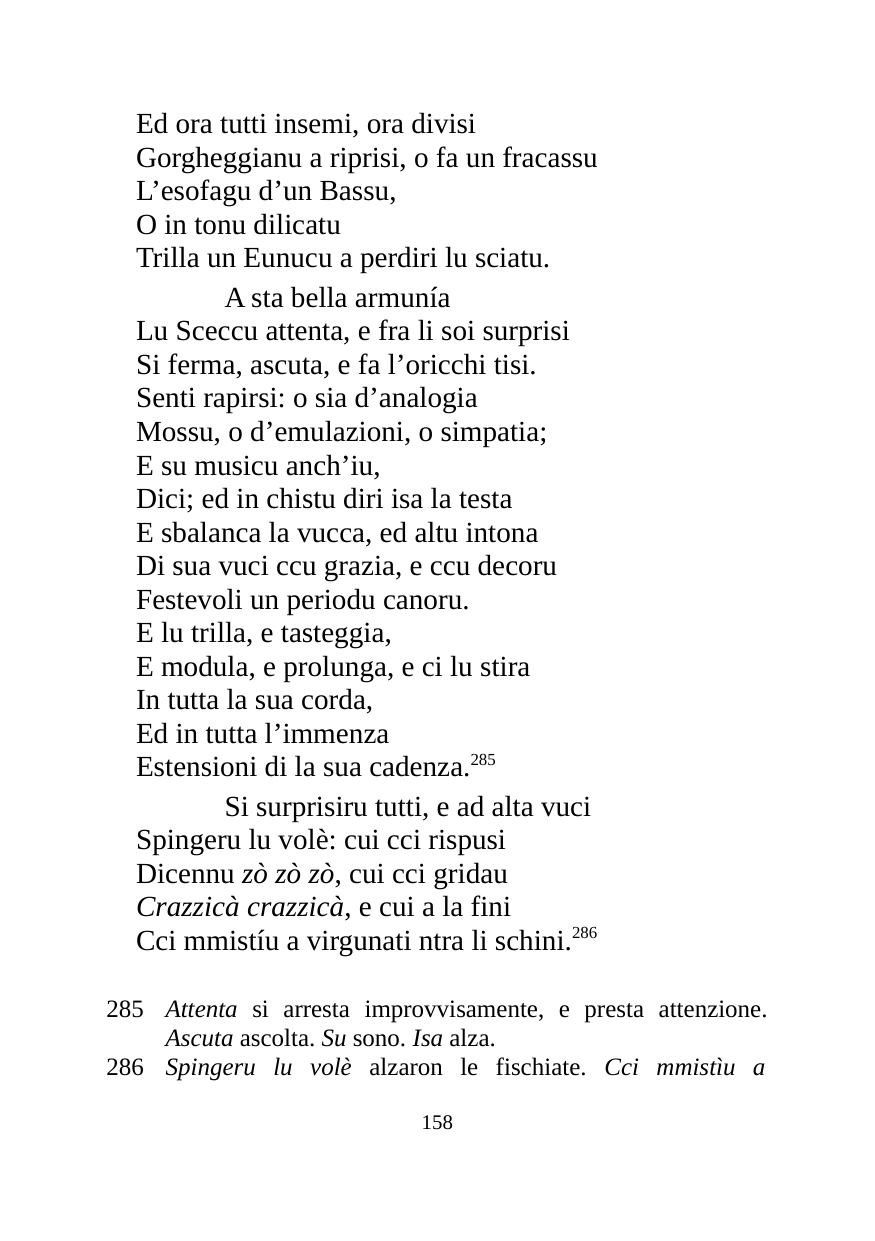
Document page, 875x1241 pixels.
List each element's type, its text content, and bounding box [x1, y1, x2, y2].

text Si surprisiru tutti, e ad alta vuci Spingeru lu volè: cui cci rispusi Dicennu zò zò zò, cui cci gridau Crazzicà crazzicà, e cui a la fini Cci mmistíu a virgunati ntra li schini. [136, 789, 768, 957]
text Spingeru lu volè alzaron le fischiate. Cci mmistìu a [106, 1052, 768, 1080]
text Attenta si arresta improvvisamente, e presta attenzione. Ascuta ascolta. Su sono. Isa alza. [106, 994, 768, 1052]
text A sta bella armunía Lu Sceccu attenta, e fra li soi surprisi Si ferma, ascuta, e fa l’oricchi tisi. Senti rapirsi: o sia d’analogia Mossu, o d’emulazioni, o simpatia; E su musicu anch’iu, Dici; ed in chistu diri isa la testa E sbalanca la vucca, ed altu intona Di sua vuci ccu grazia, e ccu decoru Festevoli un periodu canoru. E lu trilla, e tasteggia, E modula, e prolunga, e ci lu stira In tutta la sua corda, Ed in tutta l’immenza Estensioni di la sua cadenza. [136, 280, 768, 783]
text Ed ora tutti insemi, ora divisi Gorgheggianu a riprisi, o fa un fracassu L’esofagu d’un Bassu, O in tonu dilicatu Trilla un Eunucu a perdiri lu sciatu. [136, 106, 768, 274]
